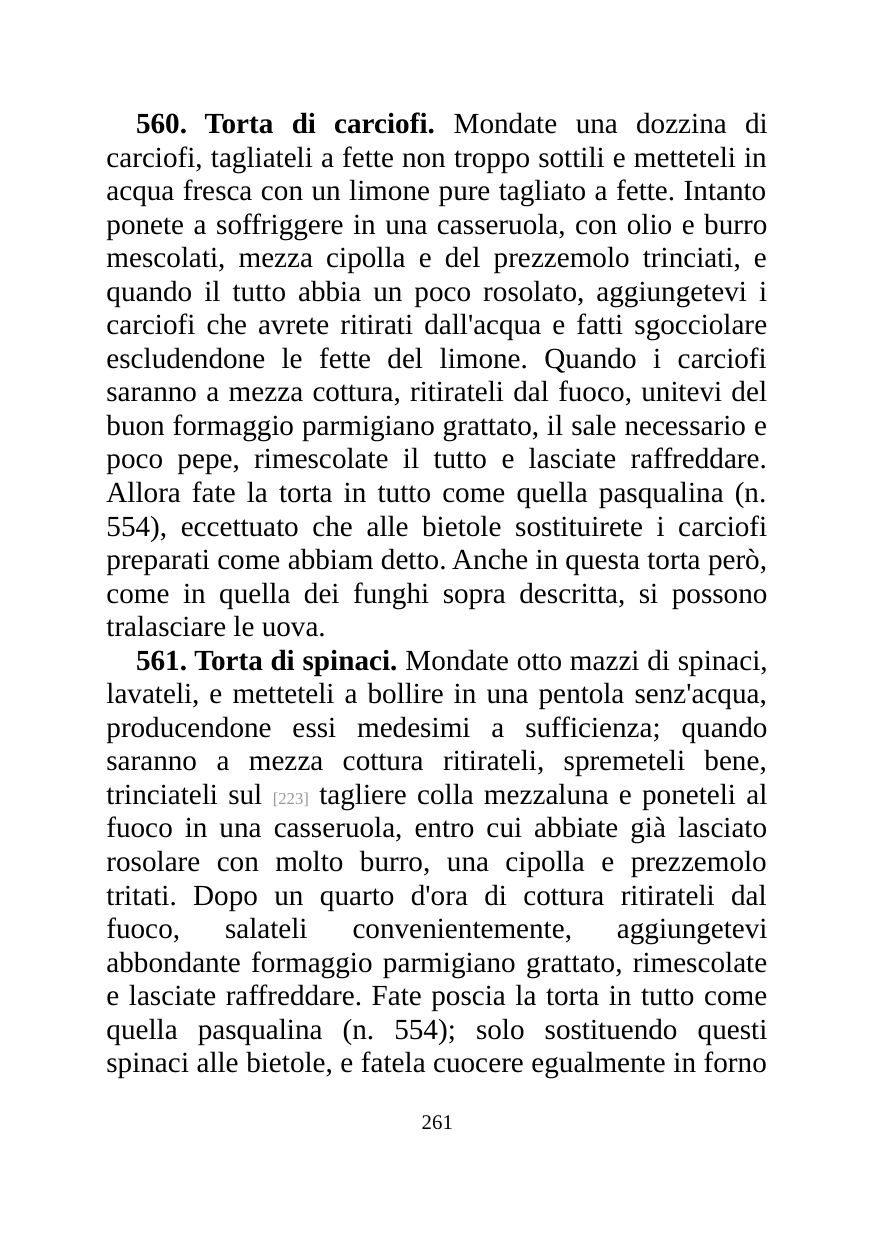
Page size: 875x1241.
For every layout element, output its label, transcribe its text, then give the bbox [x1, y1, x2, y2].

text 560. Torta di carciofi. Mondate una dozzina di carciofi, tagliateli a fette non troppo sottili e metteteli in acqua fresca con un limone pure tagliato a fette. Intanto ponete a soffriggere in una casseruola, con olio e burro mescolati, mezza cipolla e del prezzemolo trinciati, e quando il tutto abbia un poco rosolato, aggiungetevi i carciofi che avrete ritirati dall'acqua e fatti sgocciolare escludendone le fette del limone. Quando i carciofi saranno a mezza cottura, ritirateli dal fuoco, unitevi del buon formaggio parmigiano grattato, il sale necessario e poco pepe, rimescolate il tutto e lasciate raffreddare. Allora fate la torta in tutto come quella pasqualina (n. 554), eccettuato che alle bietole sostituirete i carciofi preparati come abbiam detto. Anche in questa torta però, come in quella dei funghi sopra descritta, si possono tralasciare le uova. [106, 106, 768, 643]
text 561. Torta di spinaci. Mondate otto mazzi di spinaci, lavateli, e metteteli a bollire in una pentola senz'acqua, producendone essi medesimi a sufficienza; quando saranno a mezza cottura ritirateli, spremeteli bene, trinciateli sul [223] tagliere colla mezzaluna e poneteli al fuoco in una casseruola, entro cui abbiate già lasciato rosolare con molto burro, una cipolla e prezzemolo tritati. Dopo un quarto d'ora di cottura ritirateli dal fuoco, salateli convenientemente, aggiungetevi abbondante formaggio parmigiano grattato, rimescolate e lasciate raffreddare. Fate poscia la torta in tutto come quella pasqualina (n. 554); solo sostituendo questi spinaci alle bietole, e fatela cuocere egualmente in forno [106, 643, 768, 1079]
